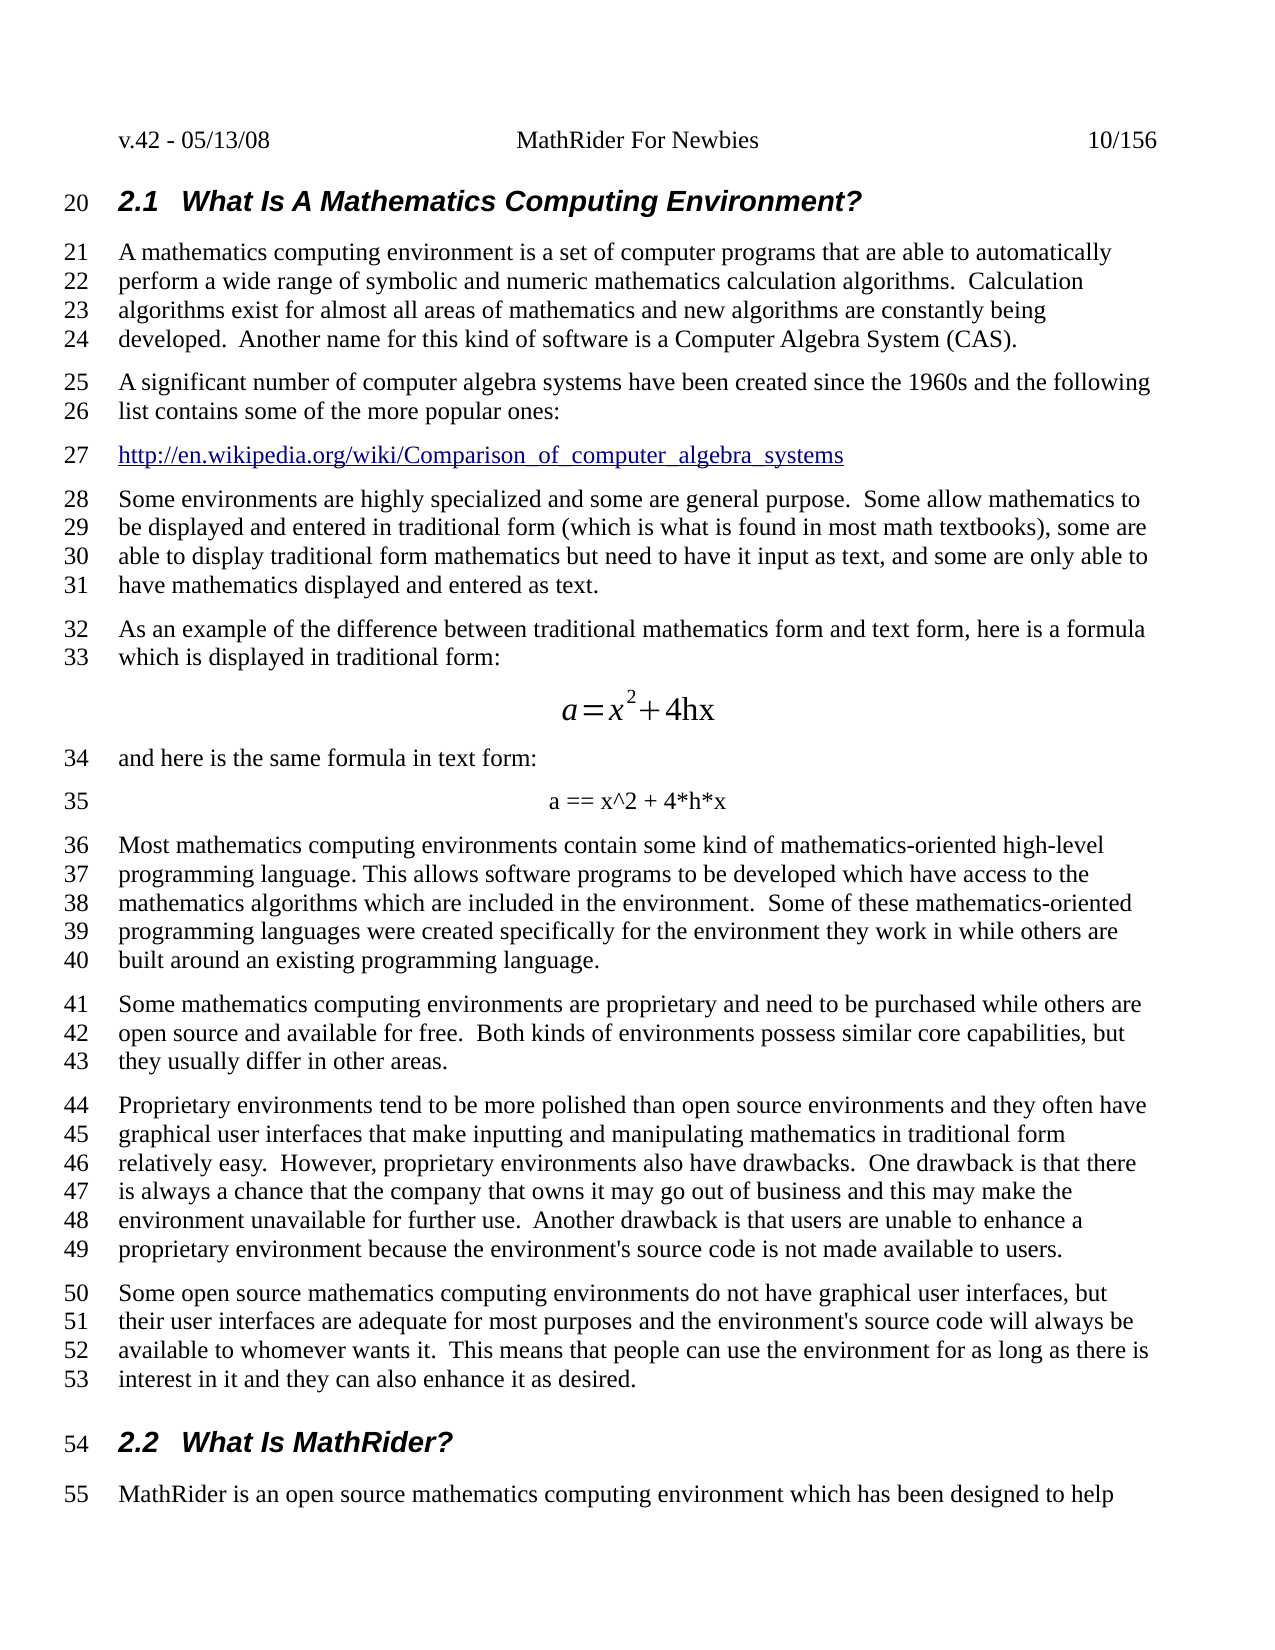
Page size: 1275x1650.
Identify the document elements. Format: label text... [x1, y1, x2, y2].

text MathRider is an open source mathematics computing environment which has been designed to help [118, 1479, 1157, 1507]
text a == x^2 + 4*h*x [118, 786, 1157, 815]
text A mathematics computing environment is a set of computer programs that are able to automatically perform a wide range of symbolic and numeric mathematics calculation algorithms. Calculation algorithms exist for almost all areas of mathematics and new algorithms are constantly being developed. Another name for this kind of software is a Computer Algebra System (CAS). [118, 237, 1157, 352]
text Proprietary environments tend to be more polished than open source environments and they often have graphical user interfaces that make inputting and manipulating mathematics in traditional form relatively easy. However, proprietary environments also have drawbacks. One drawback is that there is always a chance that the company that owns it may go out of business and this may make the environment unavailable for further use. Another drawback is that users are unable to enhance a proprietary environment because the environment's source code is not made available to users. [118, 1090, 1157, 1263]
text Most mathematics computing environments contain some kind of mathematics-oriented high-level programming language. This allows software programs to be developed which have access to the mathematics algorithms which are included in the environment. Some of these mathematics-oriented programming languages were created specifically for the environment they work in while others are built around an existing programming language. [118, 830, 1157, 974]
text Some environments are highly specialized and some are general purpose. Some allow mathematics to be displayed and entered in traditional form (which is what is found in most math textbooks), some are able to display traditional form mathematics but need to have it input as text, and some are only able to have mathematics displayed and entered as text. [118, 484, 1157, 599]
text Some open source mathematics computing environments do not have graphical user interfaces, but their user interfaces are adequate for most purposes and the environment's source code will always be available to whomever wants it. This means that people can use the environment for as long as there is interest in it and they can also enhance it as desired. [118, 1278, 1157, 1393]
text As an example of the difference between traditional mathematics form and text form, here is a formula which is displayed in traditional form: [118, 614, 1157, 671]
subtitle What Is A Mathematics Computing Environment? [118, 184, 1157, 217]
text and here is the same formula in text form: [118, 743, 1157, 771]
text A significant number of computer algebra systems have been created since the 1960s and the following list contains some of the more popular ones: [118, 367, 1157, 425]
text http://en.wikipedia.org/wiki/Comparison_of_computer_algebra_systems [118, 440, 1157, 469]
text Some mathematics computing environments are proprietary and need to be purchased while others are open source and available for free. Both kinds of environments possess similar core capabilities, but they usually differ in other areas. [118, 989, 1157, 1075]
subtitle What Is MathRider? [118, 1425, 1157, 1459]
